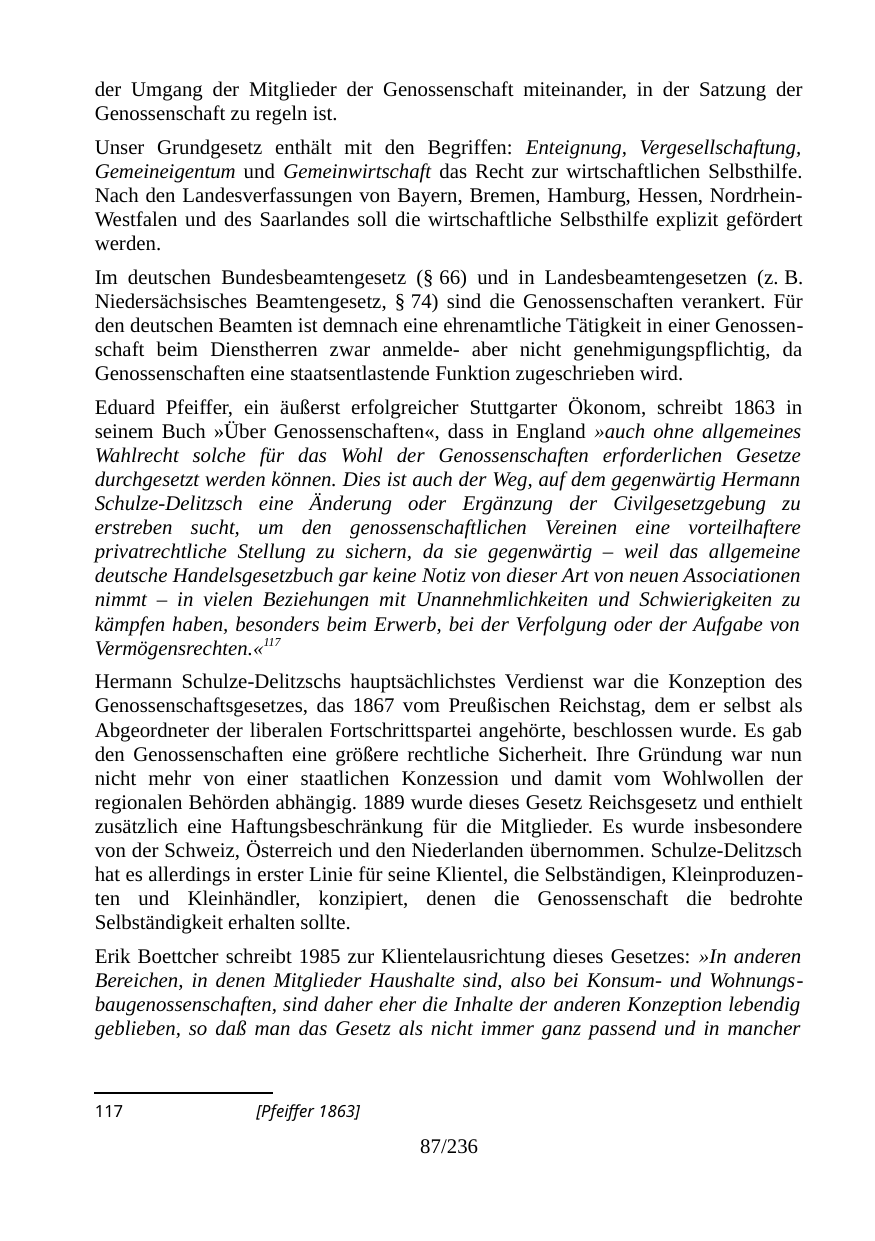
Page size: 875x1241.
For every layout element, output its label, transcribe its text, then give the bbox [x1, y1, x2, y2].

text Im deutschen Bundesbeamtengesetz (§ 66) und in Landesbeamtengesetzen (z. B. Niedersächsisches Beamtengesetz, § 74) sind die Genossenschaften verankert. Für den deutschen Beamten ist demnach eine ehrenamtliche Tätigkeit in einer Genossen­schaft beim Dienstherren zwar anmelde- aber nicht genehmigungspflichtig, da Genossenschaften eine staatsentlastende Funktion zugeschrieben wird. [94, 265, 803, 385]
text der Umgang der Mitglieder der Genossenschaft miteinander, in der Satzung der Genossenschaft zu regeln ist. [94, 77, 803, 125]
text Erik Boettcher schreibt 1985 zur Klientelausrichtung dieses Gesetzes: »In anderen Bereichen, in denen Mitglieder Haushalte sind, also bei Konsum- und Wohnungs­baugenossenschaften, sind daher eher die Inhalte der anderen Konzeption lebendig geblieben, so daß man das Gesetz als nicht immer ganz passend und in mancher [94, 944, 803, 1040]
text Unser Grundgesetz enthält mit den Begriffen: Enteignung, Vergesellschaftung, Gemeineigentum und Gemeinwirtschaft das Recht zur wirtschaftlichen Selbsthilfe. Nach den Landesverfassungen von Bayern, Bremen, Hamburg, Hessen, Nordrhein-Westfalen und des Saarlandes soll die wirtschaftliche Selbsthilfe explizit gefördert werden. [94, 135, 803, 255]
text Eduard Pfeiffer, ein äußerst erfolgreicher Stuttgarter Ökonom, schreibt 1863 in seinem Buch »Über Genossenschaften«, dass in England »auch ohne allgemeines Wahlrecht solche für das Wohl der Genossenschaften erforderlichen Gesetze durchgesetzt werden können. Dies ist auch der Weg, auf dem gegenwärtig Hermann Schulze-Delitzsch eine Änderung oder Ergänzung der Civilgesetzgebung zu erstreben sucht, um den genossenschaftlichen Vereinen eine vorteilhaftere privatrechtliche Stellung zu sichern, da sie gegenwärtig – weil das allgemeine deutsche Handelsgesetzbuch gar keine Notiz von dieser Art von neuen Associationen nimmt – in vielen Beziehungen mit Unannehmlichkeiten und Schwierigkeiten zu kämpfen haben, besonders beim Erwerb, bei der Verfolgung oder der Aufgabe von Vermögensrechten.« [94, 395, 803, 659]
text Hermann Schulze-Delitzschs hauptsächlichstes Verdienst war die Konzeption des Genossenschaftsgesetzes, das 1867 vom Preußischen Reichstag, dem er selbst als Abgeordneter der liberalen Fortschrittspartei angehörte, beschlossen wurde. Es gab den Genossenschaften eine größere rechtliche Sicherheit. Ihre Gründung war nun nicht mehr von einer staatlichen Konzession und damit vom Wohlwollen der regionalen Behörden abhängig. 1889 wurde dieses Gesetz Reichsgesetz und enthielt zusätzlich eine Haftungsbeschränkung für die Mitglieder. Es wurde insbesondere von der Schweiz, Österreich und den Niederlanden übernommen. Schulze-Delitzsch hat es allerdings in erster Linie für seine Klientel, die Selbständigen, Kleinproduzen­ten und Kleinhändler, konzipiert, denen die Genossenschaft die bedrohte Selbständigkeit erhalten sollte. [94, 669, 803, 934]
text [Pfeiffer 1863] [94, 1099, 803, 1122]
